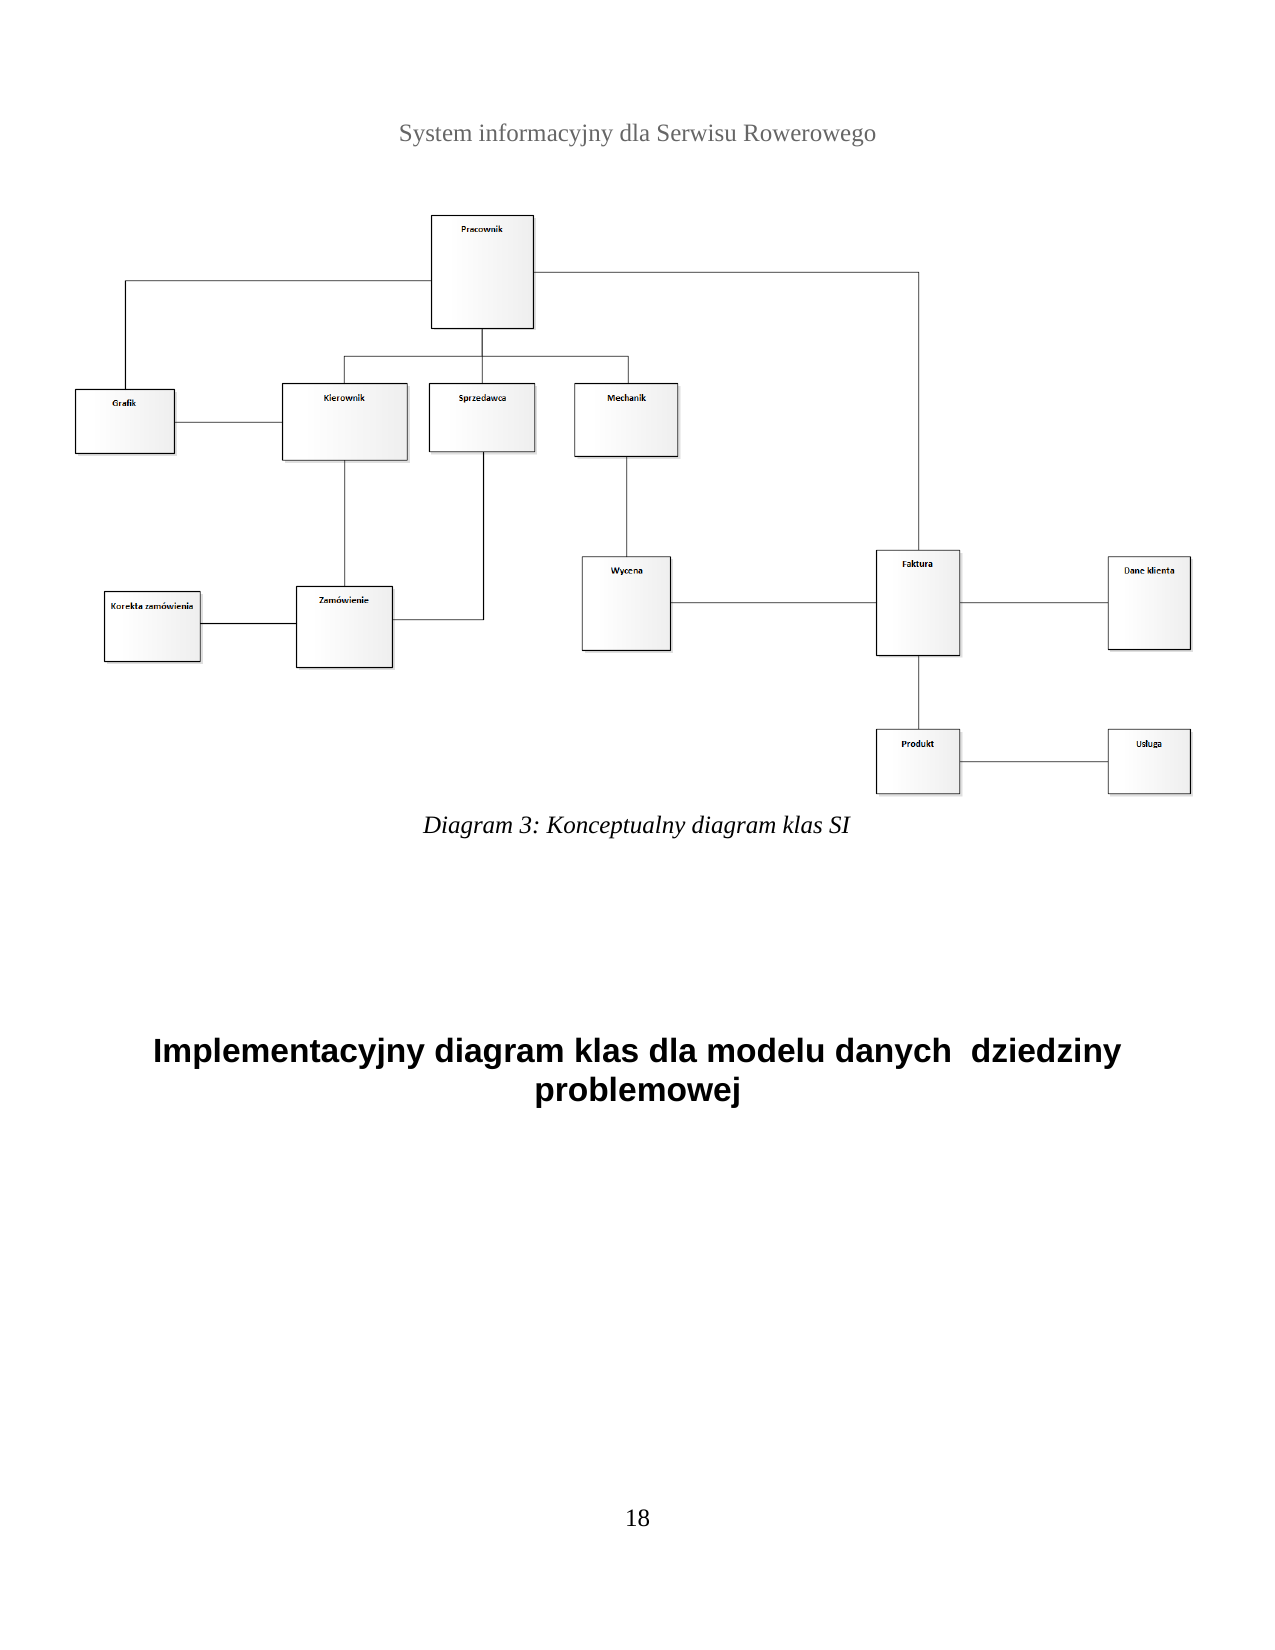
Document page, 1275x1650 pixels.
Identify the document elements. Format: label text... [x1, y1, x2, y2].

subtitle Implementacyjny diagram klas dla modelu danych dziedziny problemowej [118, 1031, 1157, 1108]
picture [66, 188, 1209, 811]
text Diagram 3: Konceptualny diagram klas SI [118, 811, 1157, 839]
